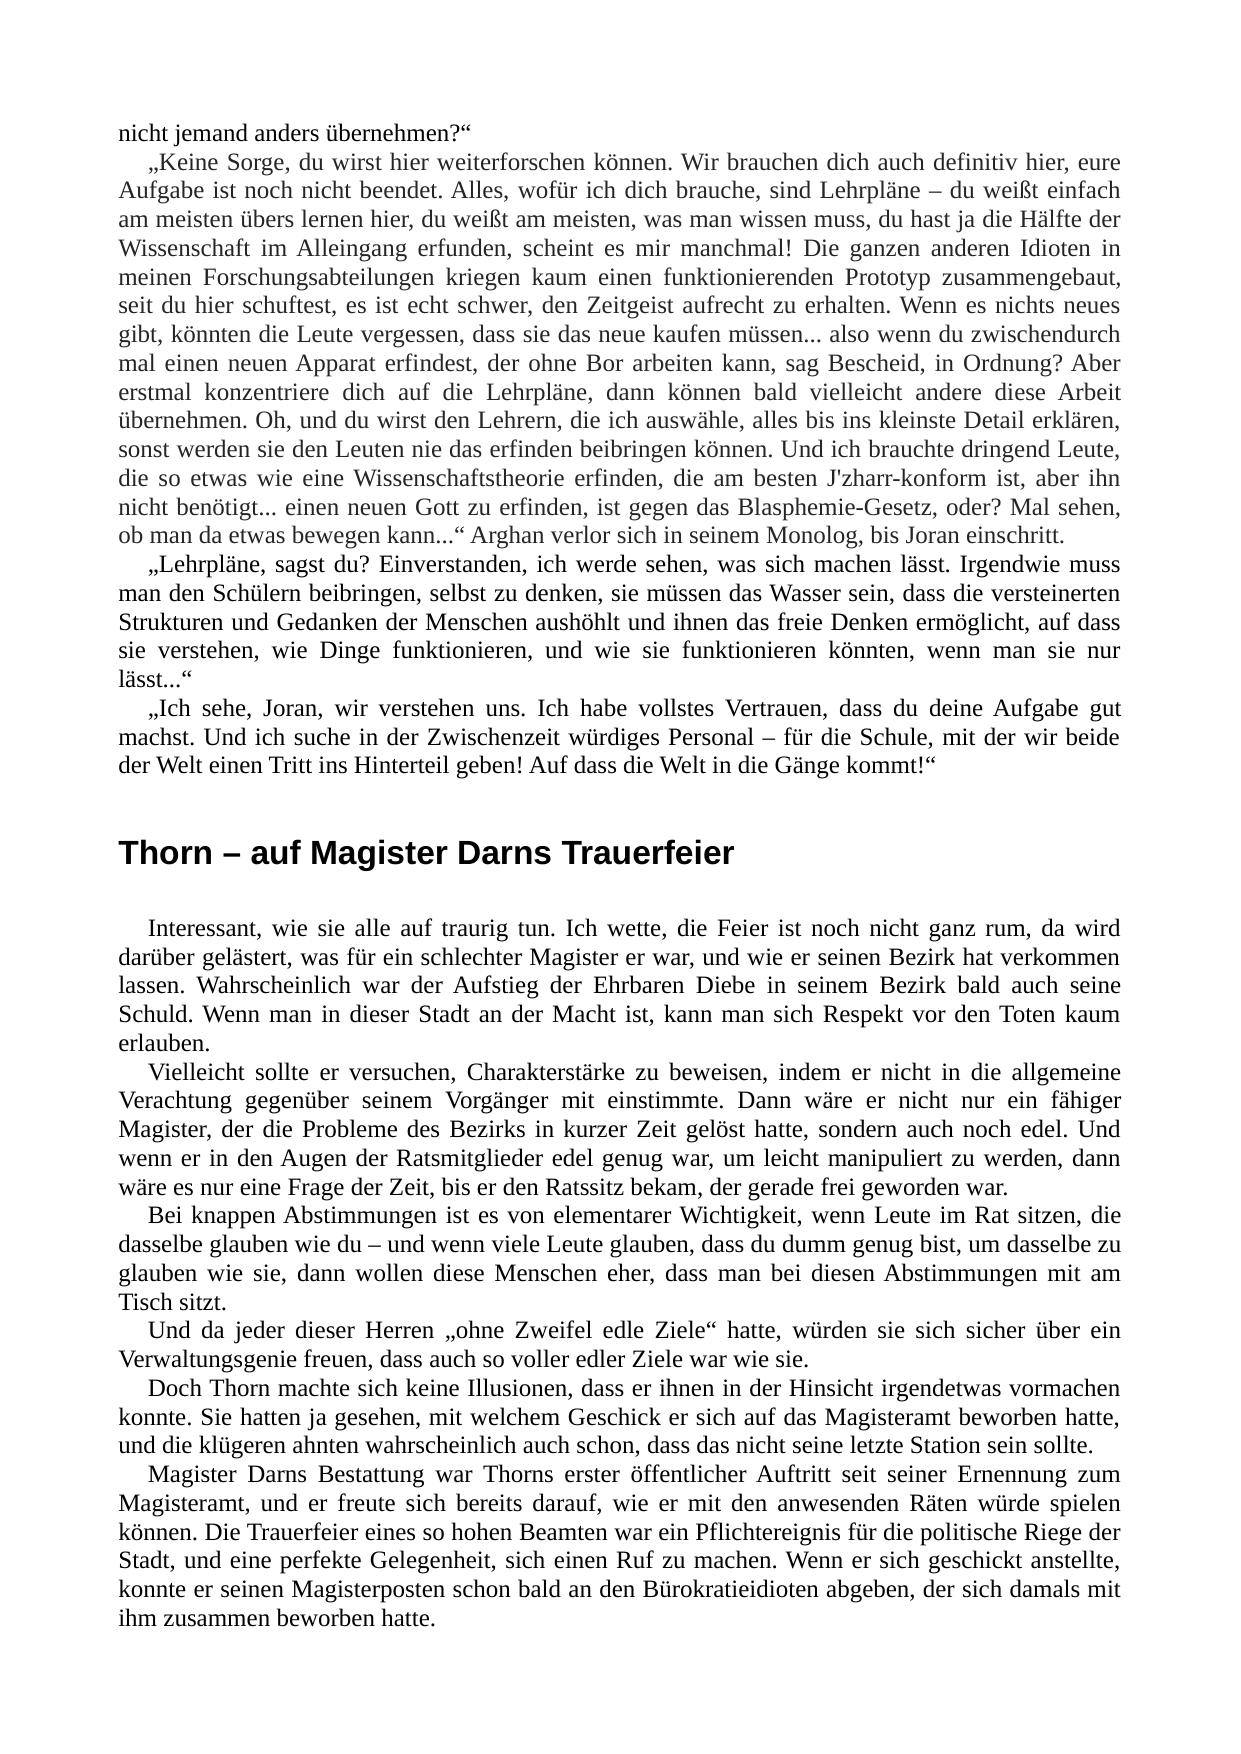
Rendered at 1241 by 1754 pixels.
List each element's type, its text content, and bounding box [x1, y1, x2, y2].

text „Lehrpläne, sagst du? Einverstanden, ich werde sehen, was sich machen lässt. Irgendwie muss man den Schülern beibringen, selbst zu denken, sie müssen das Wasser sein, dass die versteinerten Strukturen und Gedanken der Menschen aushöhlt und ihnen das freie Denken ermöglicht, auf dass sie verstehen, wie Dinge funktionieren, und wie sie funktionieren könnten, wenn man sie nur lässt...“ [118, 549, 1122, 693]
text Magister Darns Bestattung war Thorns erster öffentlicher Auftritt seit seiner Ernennung zum Magisteramt, und er freute sich bereits darauf, wie er mit den anwesenden Räten würde spielen können. Die Trauerfeier eines so hohen Beamten war ein Pflichtereignis für die politische Riege der Stadt, und eine perfekte Gelegenheit, sich einen Ruf zu machen. Wenn er sich geschickt anstellte, konnte er seinen Magisterposten schon bald an den Bürokratieidioten abgeben, der sich damals mit ihm zusammen beworben hatte. [118, 1459, 1122, 1632]
text Und da jeder dieser Herren „ohne Zweifel edle Ziele“ hatte, würden sie sich sicher über ein Verwaltungsgenie freuen, dass auch so voller edler Ziele war wie sie. [118, 1316, 1122, 1373]
text Vielleicht sollte er versuchen, Charakterstärke zu beweisen, indem er nicht in die allgemeine Verachtung gegenüber seinem Vorgänger mit einstimmte. Dann wäre er nicht nur ein fähiger Magister, der die Probleme des Bezirks in kurzer Zeit gelöst hatte, sondern auch noch edel. Und wenn er in den Augen der Ratsmitglieder edel genug war, um leicht manipuliert zu werden, dann wäre es nur eine Frage der Zeit, bis er den Ratssitz bekam, der gerade frei geworden war. [118, 1057, 1122, 1201]
text „Keine Sorge, du wirst hier weiterforschen können. Wir brauchen dich auch definitiv hier, eure Aufgabe ist noch nicht beendet. Alles, wofür ich dich brauche, sind Lehrpläne – du weißt einfach am meisten übers lernen hier, du weißt am meisten, was man wissen muss, du hast ja die Hälfte der Wissenschaft im Alleingang erfunden, scheint es mir manchmal! Die ganzen anderen Idioten in meinen Forschungsabteilungen kriegen kaum einen funktionierenden Prototyp zusammengebaut, seit du hier schuftest, es ist echt schwer, den Zeitgeist aufrecht zu erhalten. Wenn es nichts neues gibt, könnten die Leute vergessen, dass sie das neue kaufen müssen... also wenn du zwischendurch mal einen neuen Apparat erfindest, der ohne Bor arbeiten kann, sag Bescheid, in Ordnung? Aber erstmal konzentriere dich auf die Lehrpläne, dann können bald vielleicht andere diese Arbeit übernehmen. Oh, und du wirst den Lehrern, die ich auswähle, alles bis ins kleinste Detail erklären, sonst werden sie den Leuten nie das erfinden beibringen können. Und ich brauchte dringend Leute, die so etwas wie eine Wissenschaftstheorie erfinden, die am besten J'zharr-konform ist, aber ihn nicht benötigt... einen neuen Gott zu erfinden, ist gegen das Blasphemie-Gesetz, oder? Mal sehen, ob man da etwas bewegen kann...“ Arghan verlor sich in seinem Monolog, bis Joran einschritt. [118, 147, 1122, 549]
text Interessant, wie sie alle auf traurig tun. Ich wette, die Feier ist noch nicht ganz rum, da wird darüber gelästert, was für ein schlechter Magister er war, und wie er seinen Bezirk hat verkommen lassen. Wahrscheinlich war der Aufstieg der Ehrbaren Diebe in seinem Bezirk bald auch seine Schuld. Wenn man in dieser Stadt an der Macht ist, kann man sich Respekt vor den Toten kaum erlauben. [118, 913, 1122, 1057]
text nicht jemand anders übernehmen?“ [118, 118, 1122, 147]
text Bei knappen Abstimmungen ist es von elementarer Wichtigkeit, wenn Leute im Rat sitzen, die dasselbe glauben wie du – und wenn viele Leute glauben, dass du dumm genug bist, um dasselbe zu glauben wie sie, dann wollen diese Menschen eher, dass man bei diesen Abstimmungen mit am Tisch sitzt. [118, 1201, 1122, 1316]
text Doch Thorn machte sich keine Illusionen, dass er ihnen in der Hinsicht irgendetwas vormachen konnte. Sie hatten ja gesehen, mit welchem Geschick er sich auf das Magisteramt beworben hatte, und die klügeren ahnten wahrscheinlich auch schon, dass das nicht seine letzte Station sein sollte. [118, 1373, 1122, 1459]
subtitle Thorn – auf Magister Darns Trauerfeier [118, 833, 1122, 872]
text „Ich sehe, Joran, wir verstehen uns. Ich habe vollstes Vertrauen, dass du deine Aufgabe gut machst. Und ich suche in der Zwischenzeit würdiges Personal – für die Schule, mit der wir beide der Welt einen Tritt ins Hinterteil geben! Auf dass die Welt in die Gänge kommt!“ [118, 693, 1122, 779]
